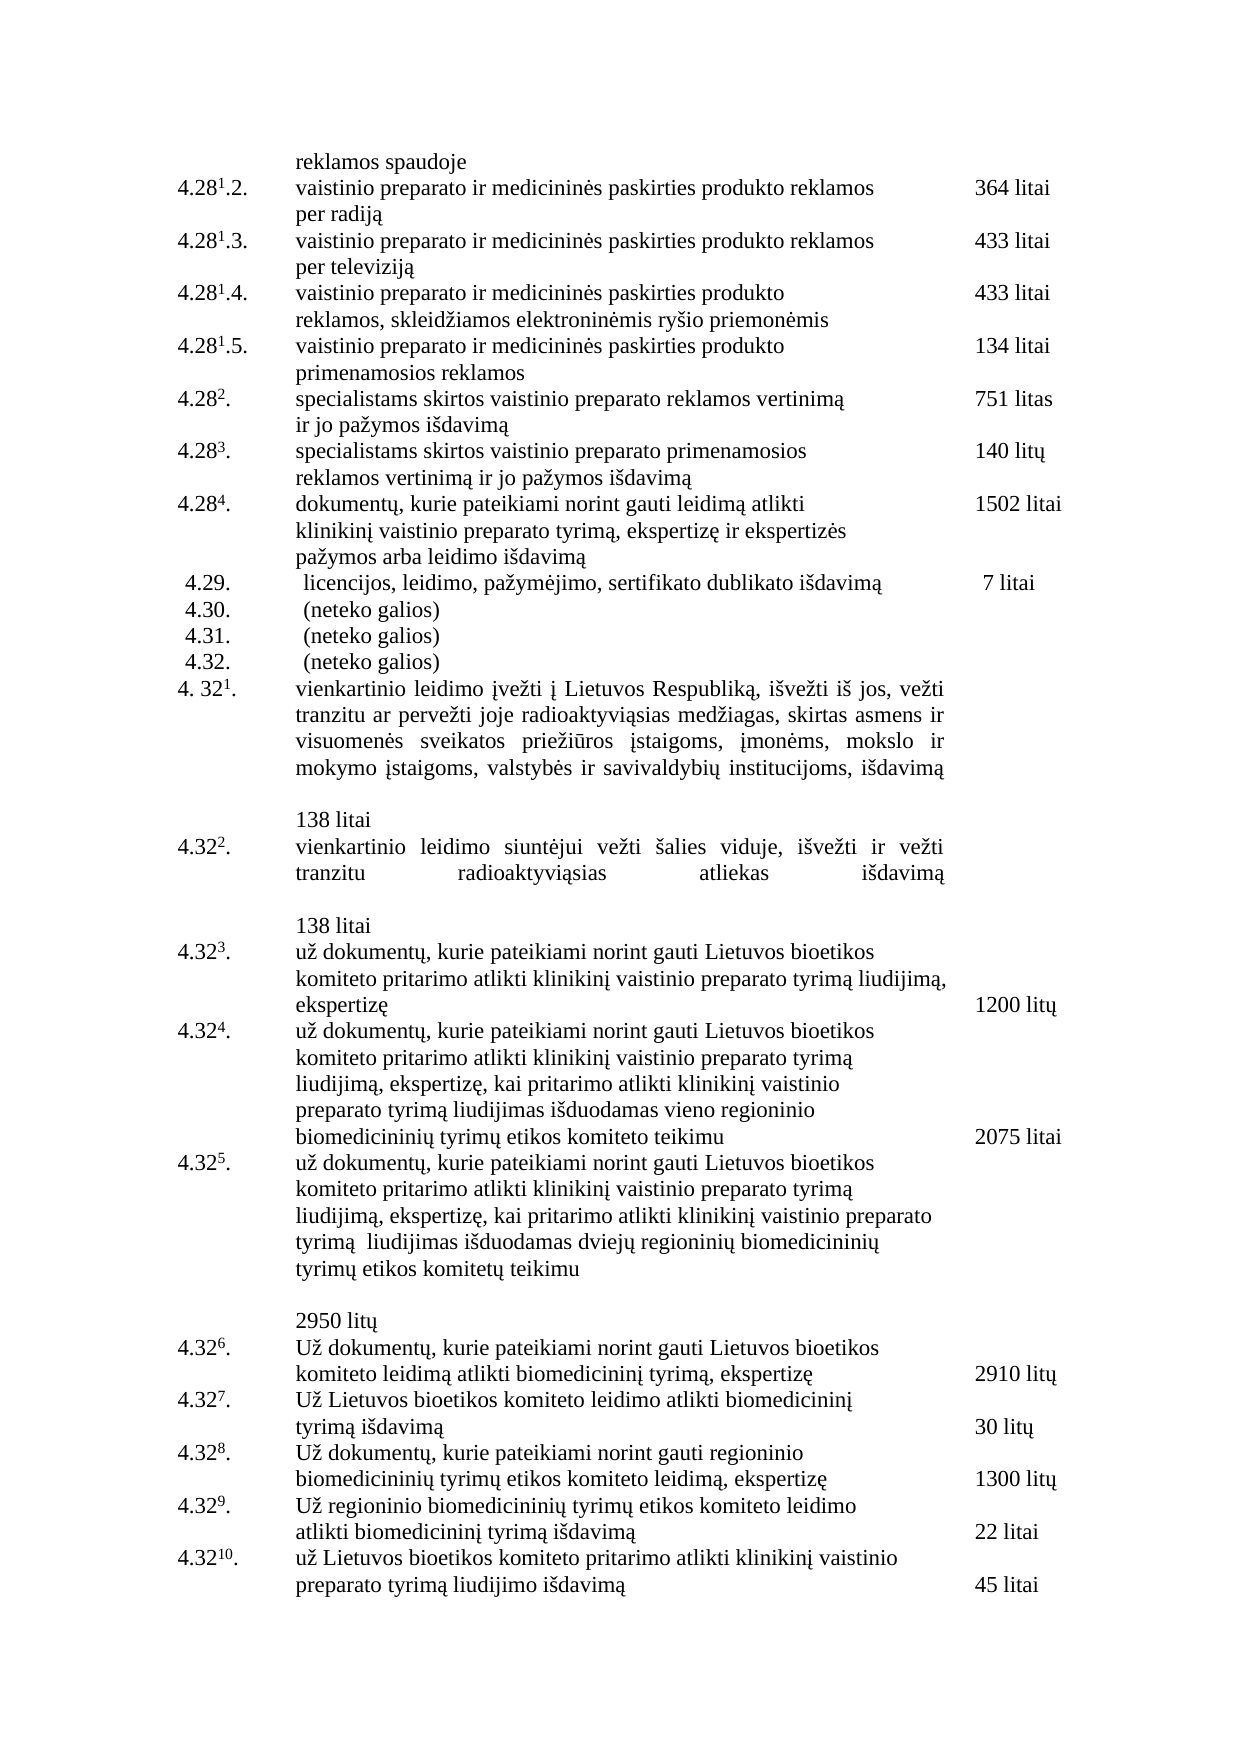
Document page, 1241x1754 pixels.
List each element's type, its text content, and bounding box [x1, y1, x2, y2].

text 4.281.3. vaistinio preparato ir medicininės paskirties produkto reklamos 433 litai [177, 227, 1122, 253]
text liudijimą, ekspertizę, kai pritarimo atlikti klinikinį vaistinio [177, 1070, 1122, 1096]
table_cell (neteko galios) [292, 596, 971, 622]
text 4.281.5. vaistinio preparato ir medicininės paskirties produkto 134 litai [177, 332, 1122, 358]
text reklamos vertinimą ir jo pažymos išdavimą [177, 464, 1122, 490]
text tyrimą išdavimą 30 litų [177, 1413, 1122, 1439]
text ekspertizę 1200 litų [177, 991, 1122, 1017]
text 4.3210. už Lietuvos bioetikos komiteto pritarimo atlikti klinikinį vaistinio [177, 1544, 1122, 1571]
text ir jo pažymos išdavimą [177, 411, 1122, 438]
text 4.281.2. vaistinio preparato ir medicininės paskirties produkto reklamos 364 litai [177, 174, 1122, 200]
text primenamosios reklamos [177, 358, 1122, 385]
text biomedicininių tyrimų etikos komiteto leidimą, ekspertizę 1300 litų [177, 1465, 1122, 1492]
text biomedicininių tyrimų etikos komiteto teikimu 2075 litai [177, 1123, 1122, 1149]
table_header 7 litai [971, 569, 1074, 596]
table_cell [971, 649, 1074, 675]
table_cell 4.31. [174, 622, 292, 648]
text 4.328. Už dokumentų, kurie pateikiami norint gauti regioninio [177, 1439, 1122, 1465]
text per radiją [177, 200, 1122, 227]
text 4.324. už dokumentų, kurie pateikiami norint gauti Lietuvos bioetikos [177, 1017, 1122, 1044]
table_cell 4.32. [174, 649, 292, 675]
subtitle 4. 321. vienkartinio leidimo įvežti į Lietuvos Respubliką, išvežti iš jos, vežti tranzitu ar pervežti joje radioaktyviąsias medžiagas, skirtas asmens ir visuomenės sveikatos priežiūros įstaigoms, įmonėms, mokslo ir mokymo įstaigoms, valstybės ir savivaldybių institucijoms, išdavimą 138 litai [177, 675, 945, 833]
table_cell [971, 622, 1074, 648]
text klinikinį vaistinio preparato tyrimą, ekspertizę ir ekspertizės [177, 517, 1122, 543]
text 4.323. už dokumentų, kurie pateikiami norint gauti Lietuvos bioetikos [177, 938, 1122, 965]
text komiteto pritarimo atlikti klinikinį vaistinio preparato tyrimą [177, 1044, 1122, 1070]
text pažymos arba leidimo išdavimą [177, 543, 945, 569]
text 4.329. Už regioninio biomedicininių tyrimų etikos komiteto leidimo [177, 1492, 1122, 1518]
text 4.325. už dokumentų, kurie pateikiami norint gauti Lietuvos bioetikos komiteto pritarimo atlikti klinikinį vaistinio preparato tyrimą liudijimą, ekspertizę, kai pritarimo atlikti klinikinį vaistinio preparato tyrimą liudijimas išduodamas dviejų regioninių biomedicininių tyrimų etikos komitetų teikimu 2950 litų [177, 1149, 945, 1334]
text 4.326. Už dokumentų, kurie pateikiami norint gauti Lietuvos bioetikos [177, 1334, 1122, 1360]
text preparato tyrimą liudijimo išdavimą 45 litai [177, 1571, 1122, 1597]
text komiteto leidimą atlikti biomedicininį tyrimą, ekspertizę 2910 litų [177, 1360, 1122, 1386]
text preparato tyrimą liudijimas išduodamas vieno regioninio [177, 1096, 1122, 1123]
table_cell (neteko galios) [292, 649, 971, 675]
text 4.281.4. vaistinio preparato ir medicininės paskirties produkto 433 litai [177, 279, 1122, 306]
table_header licencijos, leidimo, pažymėjimo, sertifikato dublikato išdavimą [292, 569, 971, 596]
text 4.284. dokumentų, kurie pateikiami norint gauti leidimą atlikti 1502 litai [177, 490, 1122, 517]
text atlikti biomedicininį tyrimą išdavimą 22 litai [177, 1518, 1122, 1544]
text 4.327. Už Lietuvos bioetikos komiteto leidimo atlikti biomedicininį [177, 1386, 1122, 1413]
text komiteto pritarimo atlikti klinikinį vaistinio preparato tyrimą liudijimą, [177, 965, 1122, 991]
text 4.283. specialistams skirtos vaistinio preparato primenamosios 140 litų [177, 438, 1122, 464]
table_cell 4.30. [174, 596, 292, 622]
text per televiziją [177, 253, 1122, 279]
text 4.282. specialistams skirtos vaistinio preparato reklamos vertinimą 751 litas [177, 385, 1122, 411]
table_header 4.29. [174, 569, 292, 596]
text 4.322. vienkartinio leidimo siuntėjui vežti šalies viduje, išvežti ir vežti tranzitu radioaktyviąsias atliekas išdavimą 138 litai [177, 833, 945, 938]
table_cell (neteko galios) [292, 622, 971, 648]
text reklamos spaudoje [177, 148, 1122, 174]
text reklamos, skleidžiamos elektroninėmis ryšio priemonėmis [177, 306, 1122, 332]
table_cell [971, 596, 1074, 622]
